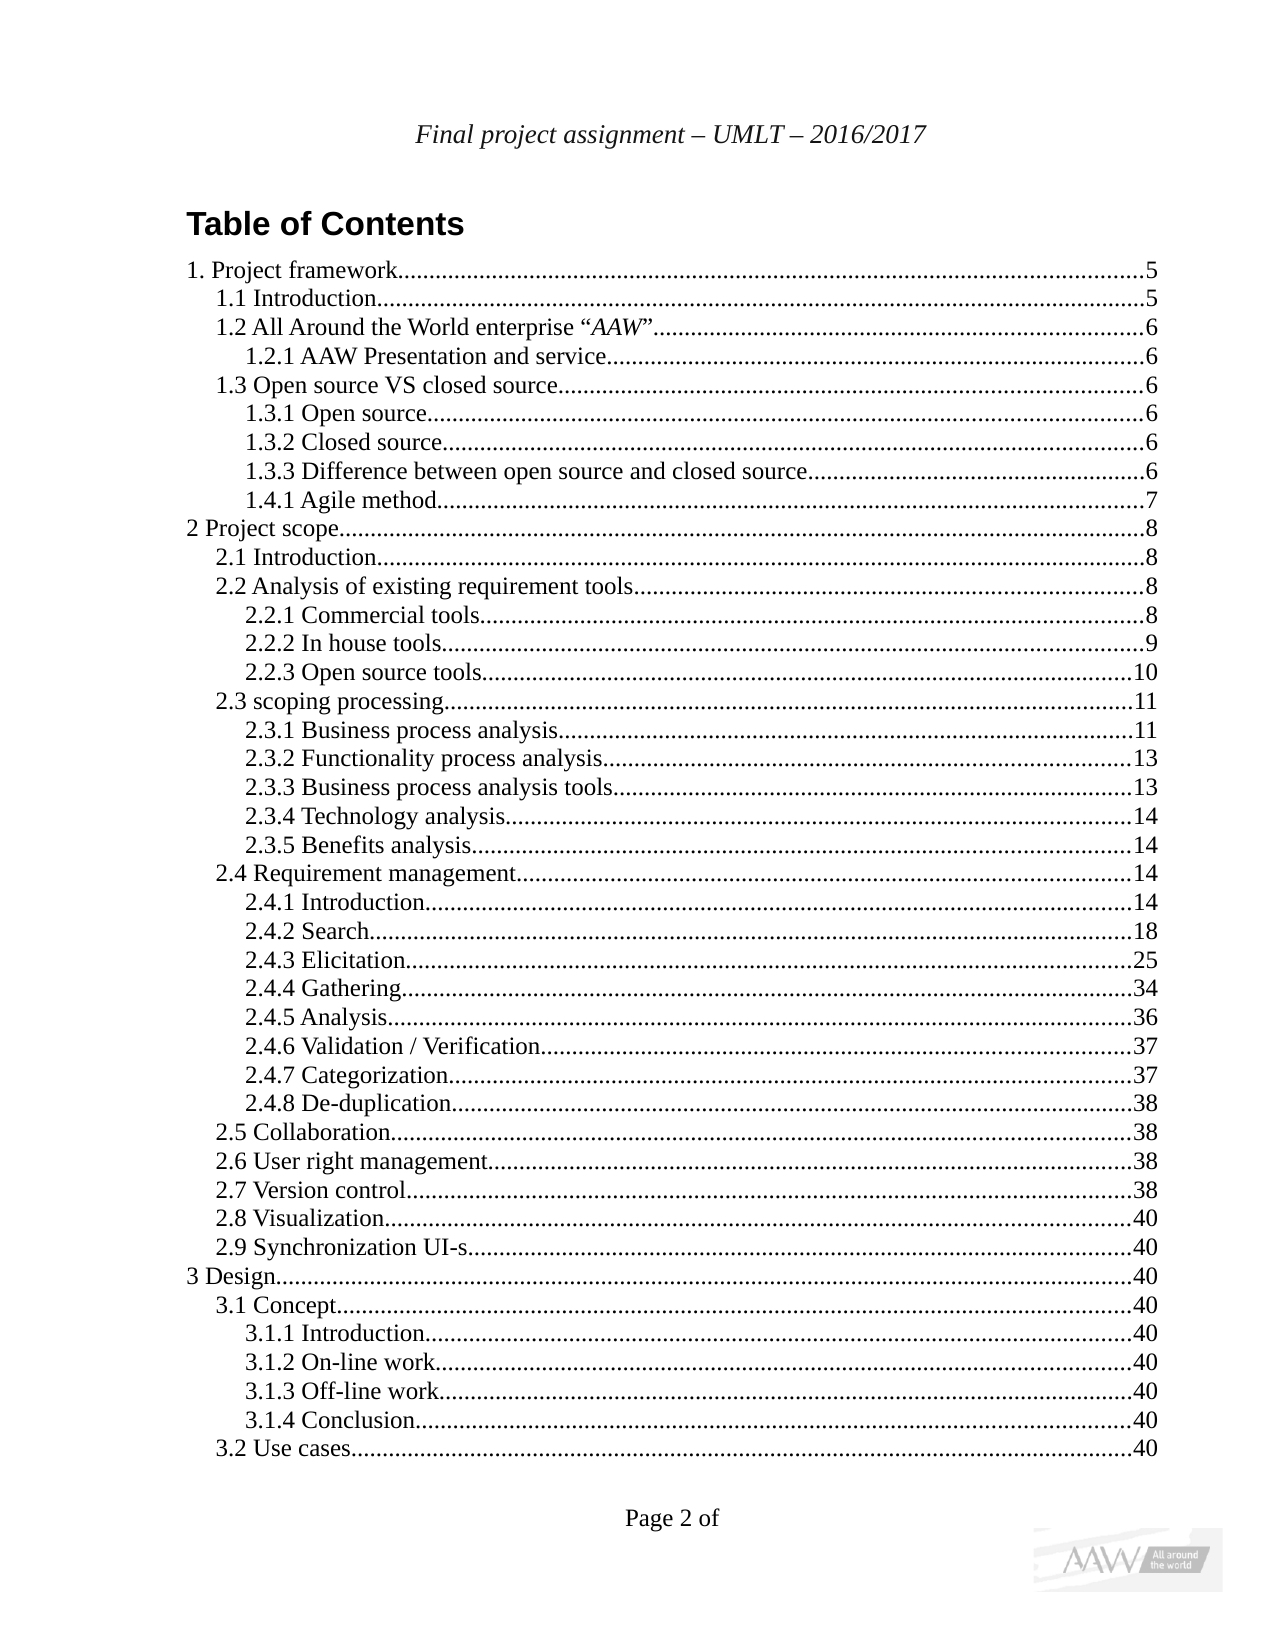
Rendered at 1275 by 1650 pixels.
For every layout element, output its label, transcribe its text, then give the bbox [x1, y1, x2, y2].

text 2.5 Collaboration 38 [215, 1117, 1158, 1146]
text 2.3.3 Business process analysis tools 13 [245, 772, 1158, 801]
text 2.2.2 In house tools 9 [245, 628, 1158, 657]
text 2.1 Introduction 8 [215, 542, 1158, 571]
text 3 Design 40 [186, 1261, 1158, 1290]
picture [1033, 1528, 1223, 1592]
text 2.3.1 Business process analysis 11 [245, 715, 1158, 743]
text 2.4.8 De-duplication 38 [245, 1088, 1158, 1117]
text 1.2.1 AAW Presentation and service 6 [245, 341, 1158, 370]
text 1.4.1 Agile method 7 [245, 485, 1158, 513]
text 1.1 Introduction 5 [215, 283, 1158, 312]
text 1.3.3 Difference between open source and closed source 6 [245, 456, 1158, 485]
text 2.4.6 Validation / Verification 37 [245, 1031, 1158, 1060]
text 2.3.5 Benefits analysis 14 [245, 830, 1158, 858]
text 2.2.1 Commercial tools 8 [245, 600, 1158, 628]
text 2.4.3 Elicitation 25 [245, 945, 1158, 973]
text 3.1.4 Conclusion 40 [245, 1405, 1158, 1433]
subtitle Table of Contents [186, 204, 1158, 242]
text 2.4.1 Introduction 14 [245, 887, 1158, 916]
text 2.6 User right management 38 [215, 1146, 1158, 1175]
text 3.2 Use cases 40 [215, 1433, 1158, 1462]
text 1. Project framework 5 [186, 255, 1158, 283]
text 3.1.3 Off-line work 40 [245, 1376, 1158, 1405]
text 2.4.5 Analysis 36 [245, 1002, 1158, 1031]
text 2.7 Version control 38 [215, 1175, 1158, 1203]
text 2.8 Visualization 40 [215, 1203, 1158, 1232]
text 2.4.4 Gathering 34 [245, 973, 1158, 1002]
text 2.9 Synchronization UI-s 40 [215, 1232, 1158, 1261]
text 2.3.2 Functionality process analysis 13 [245, 743, 1158, 772]
text 3.1.2 On-line work 40 [245, 1347, 1158, 1376]
text 2.3.4 Technology analysis 14 [245, 801, 1158, 830]
text 1.3.1 Open source 6 [245, 398, 1158, 427]
text 2.4.7 Categorization 37 [245, 1060, 1158, 1088]
text 1.2 All Around the World enterprise “AAW” 6 [215, 312, 1158, 341]
text 2.4.2 Search 18 [245, 916, 1158, 945]
text 1.3 Open source VS closed source 6 [215, 370, 1158, 398]
text 3.1 Concept 40 [215, 1290, 1158, 1318]
text 3.1.1 Introduction 40 [245, 1318, 1158, 1347]
text 2.2 Analysis of existing requirement tools 8 [215, 571, 1158, 600]
text 2.4 Requirement management 14 [215, 858, 1158, 887]
text 2.2.3 Open source tools 10 [245, 657, 1158, 686]
text 2.3 scoping processing 11 [215, 686, 1158, 715]
text 2 Project scope 8 [186, 513, 1158, 542]
text 1.3.2 Closed source 6 [245, 427, 1158, 456]
